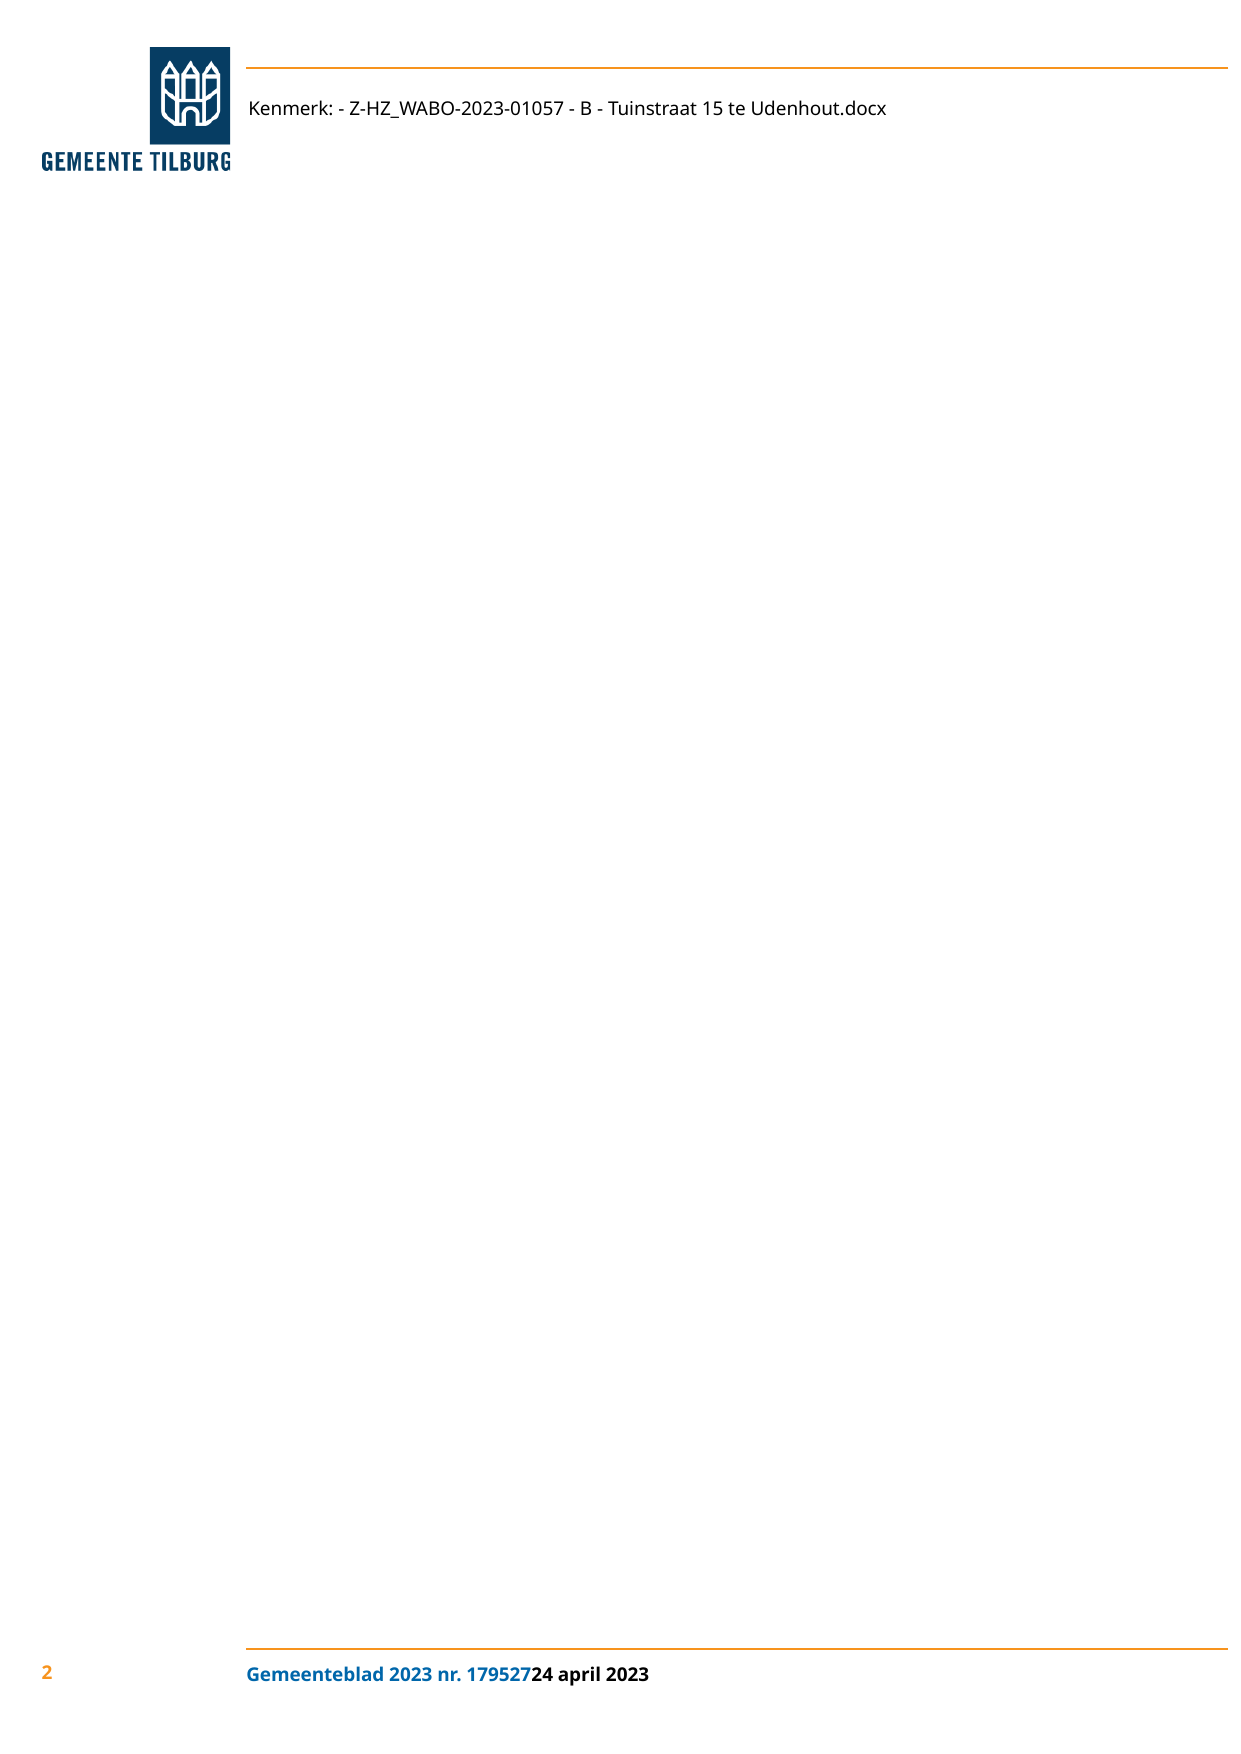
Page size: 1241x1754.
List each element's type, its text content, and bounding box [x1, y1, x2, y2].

picture [41, 47, 231, 172]
text Kenmerk: - Z-HZ_WABO-2023-01057 - B - Tuinstraat 15 te Udenhout.docx [248, 95, 1152, 121]
